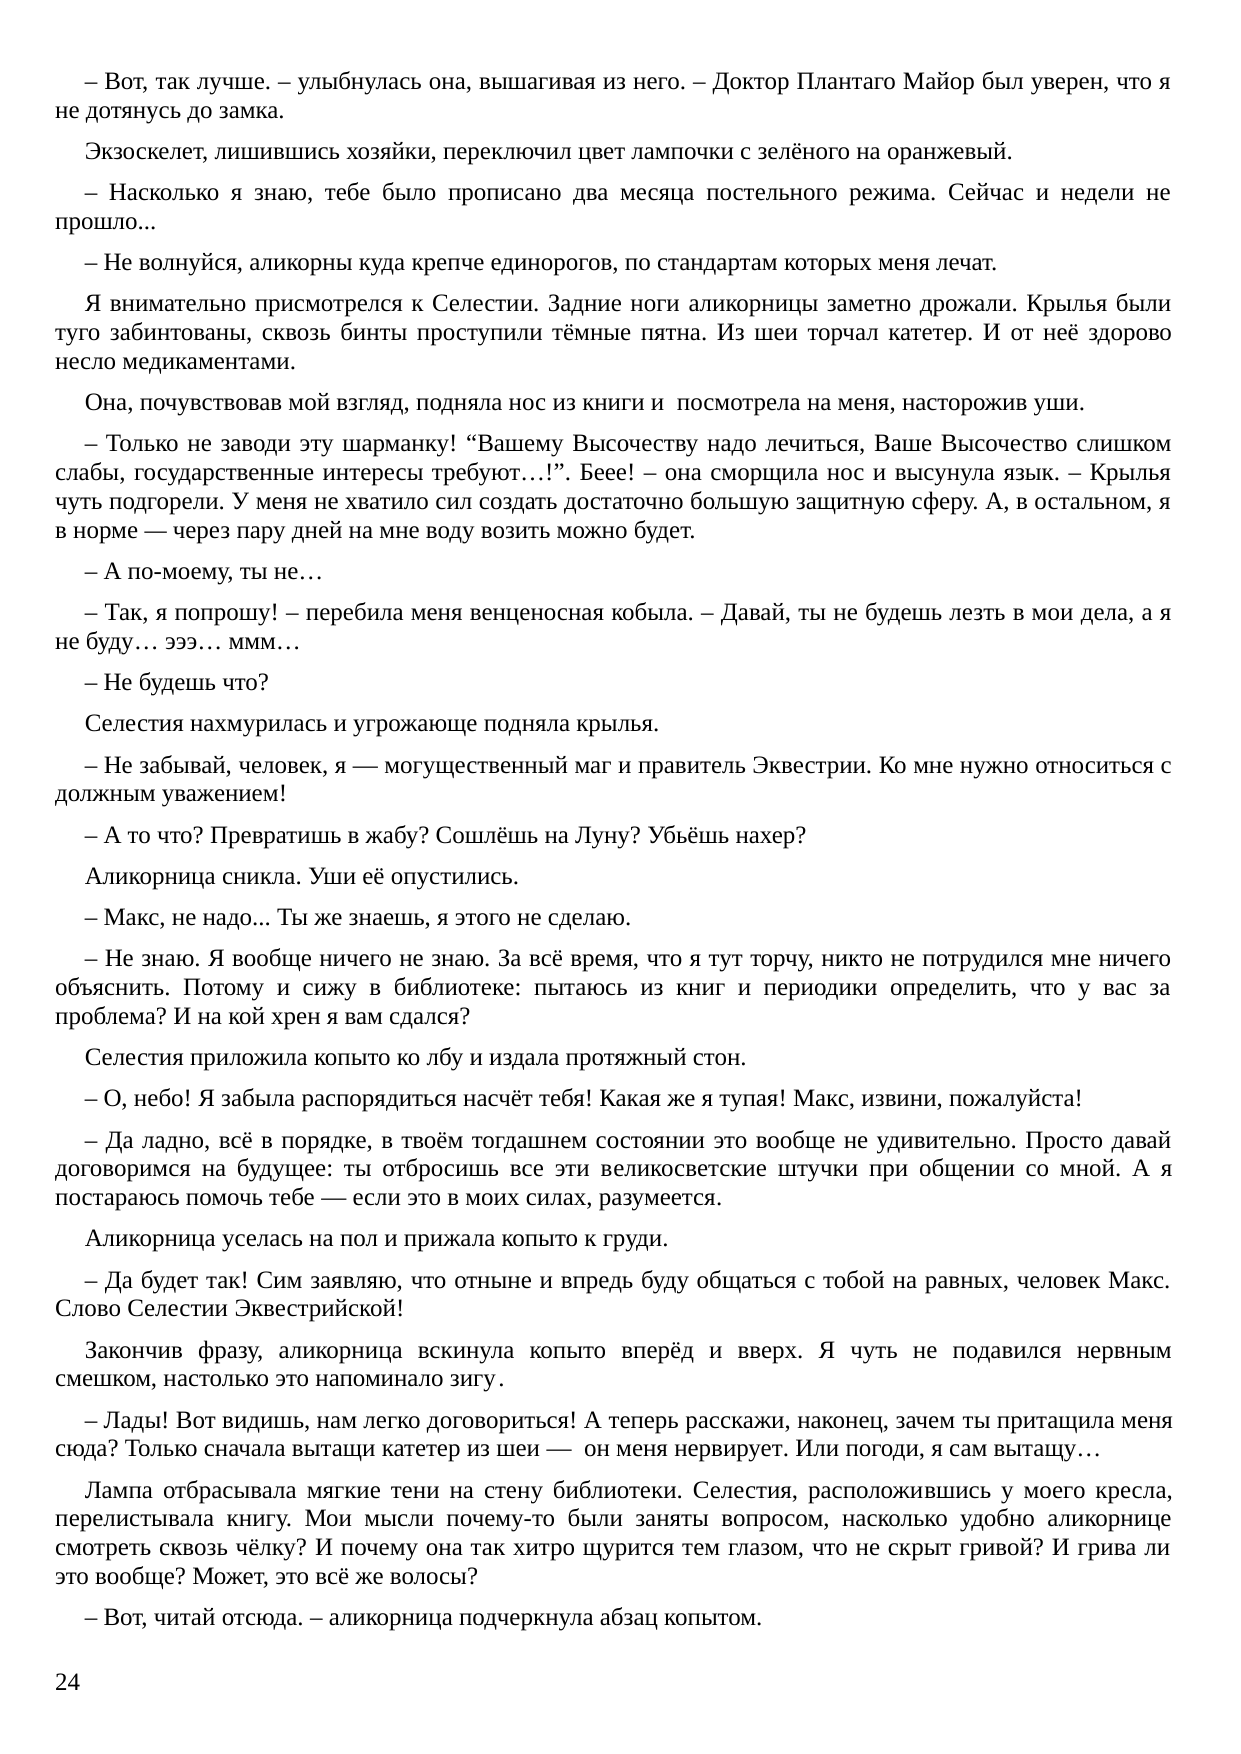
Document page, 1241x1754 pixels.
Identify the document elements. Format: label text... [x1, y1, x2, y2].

text – Не забывай, человек, я — могущественный маг и правитель Эквестрии. Ко мне нужно относиться с должным уважением! [55, 750, 1173, 807]
text – А по-моему, ты не… [55, 556, 1173, 585]
text Экзоскелет, лишившись хозяйки, переключил цвет лампочки с зелёного на оранжевый. [55, 136, 1173, 165]
text – Насколько я знаю, тебе было прописано два месяца постельного режима. Сейчас и недели не прошло... [55, 177, 1173, 235]
text – Лады! Вот видишь, нам легко договориться! А теперь расскажи, наконец, зачем ты притащила меня сюда? Только сначала вытащи катетер из шеи — он меня нервирует. Или погоди, я сам вытащу… [55, 1405, 1173, 1462]
text – Не волнуйся, аликорны куда крепче единорогов, по стандартам которых меня лечат. [55, 247, 1173, 276]
text – Только не заводи эту шарманку! “Вашему Высочеству надо лечиться, Ваше Высочество слишком слабы, государственные интересы требуют…!”. Беее! – она сморщила нос и высунула язык. – Крылья чуть подгорели. У меня не хватило сил создать достаточно большую защитную сферу. А, в остальном, я в норме — через пару дней на мне воду возить можно будет. [55, 428, 1173, 543]
text – А то что? Превратишь в жабу? Сошлёшь на Луну? Убьёшь нахер? [55, 820, 1173, 848]
text – Да ладно, всё в порядке, в твоём тогдашнем состоянии это вообще не удивительно. Просто давай договоримся на будущее: ты отбросишь все эти великосветские штучки при общении со мной. А я постараюсь помочь тебе — если это в моих силах, разумеется. [55, 1125, 1173, 1211]
text Я внимательно присмотрелся к Селестии. Задние ноги аликорницы заметно дрожали. Крылья были туго забинтованы, сквозь бинты проступили тёмные пятна. Из шеи торчал катетер. И от неё здорово несло медикаментами. [55, 288, 1173, 375]
text – Да будет так! Сим заявляю, что отныне и впредь буду общаться с тобой на равных, человек Макс. Слово Селестии Эквестрийской! [55, 1265, 1173, 1322]
text Лампа отбрасывала мягкие тени на стену библиотеки. Селестия, расположившись у моего кресла, перелистывала книгу. Мои мысли почему-то были заняты вопросом, насколько удобно аликорнице смотреть сквозь чёлку? И почему она так хитро щурится тем глазом, что не скрыт гривой? И грива ли это вообще? Может, это всё же волосы? [55, 1475, 1173, 1590]
text – Так, я попрошу! – перебила меня венценосная кобыла. – Давай, ты не будешь лезть в мои дела, а я не буду… эээ… ммм… [55, 597, 1173, 655]
text Аликорница уселась на пол и прижала копыто к груди. [55, 1223, 1173, 1252]
text Аликорница сникла. Уши её опустились. [55, 861, 1173, 890]
text Она, почувствовав мой взгляд, подняла нос из книги и посмотрела на меня, насторожив уши. [55, 387, 1173, 416]
text Закончив фразу, аликорница вскинула копыто вперёд и вверх. Я чуть не подавился нервным смешком, настолько это напоминало зигу . [55, 1335, 1173, 1392]
text Селестия нахмурилась и угрожающе подняла крылья. [55, 708, 1173, 737]
text – Вот, читай отсюда. – аликорница подчеркнула абзац копытом. [55, 1602, 1173, 1631]
text – Макс, не надо... Ты же знаешь, я этого не сделаю. [55, 902, 1173, 931]
text Селестия приложила копыто ко лбу и издала протяжный стон. [55, 1042, 1173, 1071]
text – Вот, так лучше. – улыбнулась она, вышагивая из него. – Доктор Плантаго Майор был уверен, что я не дотянусь до замка. [55, 66, 1173, 123]
text – Не знаю. Я вообще ничего не знаю. За всё время, что я тут торчу, никто не потрудился мне ничего объяснить. Потому и сижу в библиотеке: пытаюсь из книг и периодики определить, что у вас за проблема? И на кой хрен я вам сдался? [55, 943, 1173, 1030]
text – Не будешь что? [55, 667, 1173, 696]
text – О, небо! Я забыла распорядиться насчёт тебя! Какая же я тупая! Макс, извини, пожалуйста! [55, 1083, 1173, 1112]
